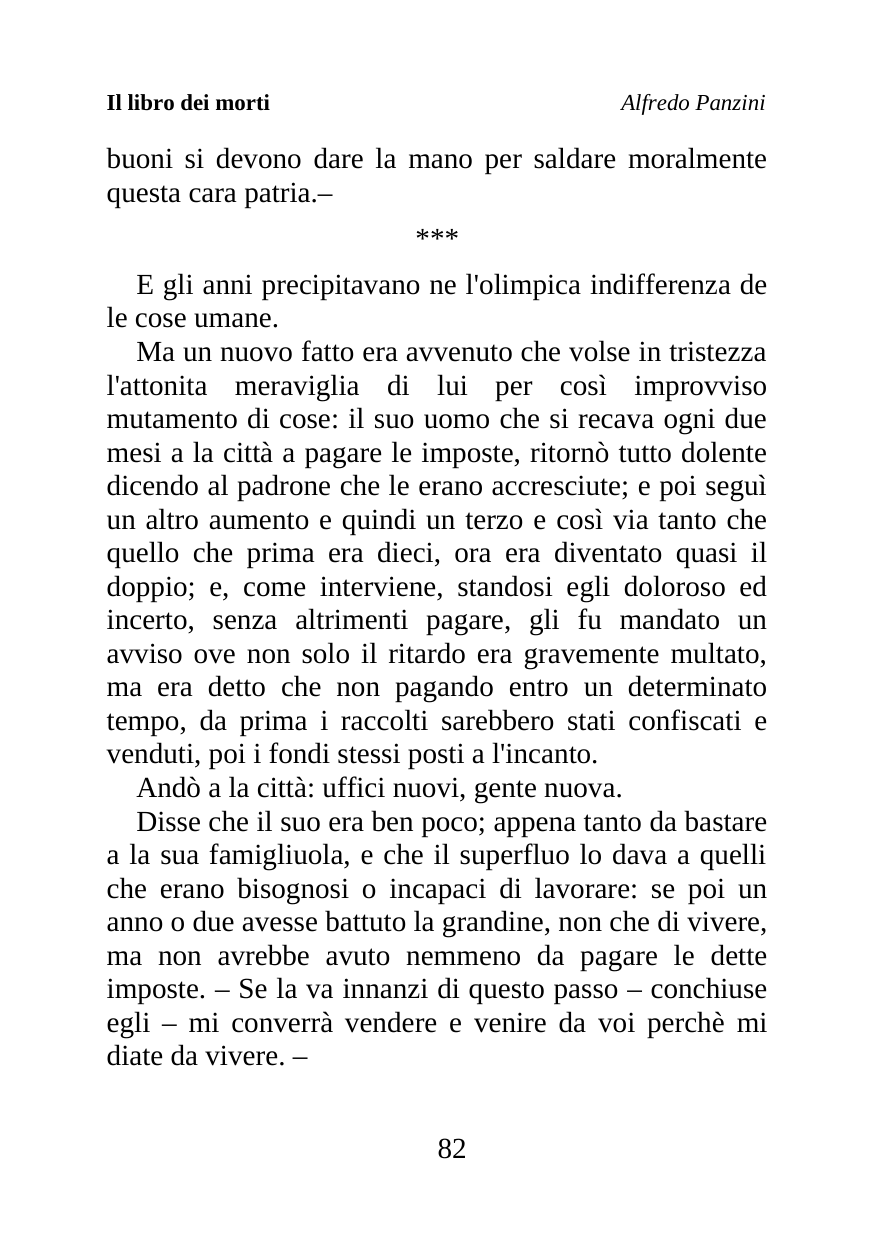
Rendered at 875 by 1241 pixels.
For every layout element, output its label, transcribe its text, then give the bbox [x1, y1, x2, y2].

text Ma un nuovo fatto era avvenuto che volse in tristezza l'attonita meraviglia di lui per così improvviso mutamento di cose: il suo uomo che si recava ogni due mesi a la città a pagare le imposte, ritornò tutto dolente dicendo al padrone che le erano accresciute; e poi seguì un altro aumento e quindi un terzo e così via tanto che quello che prima era dieci, ora era diventato quasi il doppio; e, come interviene, standosi egli doloroso ed incerto, senza altrimenti pagare, gli fu mandato un avviso ove non solo il ritardo era gravemente multato, ma era detto che non pagando entro un determinato tempo, da prima i raccolti sarebbero stati confiscati e venduti, poi i fondi stessi posti a l'incanto. [106, 334, 768, 770]
text *** [106, 221, 768, 254]
text Disse che il suo era ben poco; appena tanto da bastare a la sua famigliuola, e che il superfluo lo dava a quelli che erano bisognosi o incapaci di lavorare: se poi un anno o due avesse battuto la grandine, non che di vivere, ma non avrebbe avuto nemmeno da pagare le dette imposte. – Se la va innanzi di questo passo – conchiuse egli – mi converrà vendere e venire da voi perchè mi diate da vivere. – [106, 804, 768, 1072]
text Andò a la città: uffici nuovi, gente nuova. [106, 770, 768, 804]
text buoni si devono dare la mano per saldare moralmente questa cara patria.– [106, 141, 768, 208]
text E gli anni precipitavano ne l'olimpica indifferenza de le cose umane. [106, 267, 768, 334]
